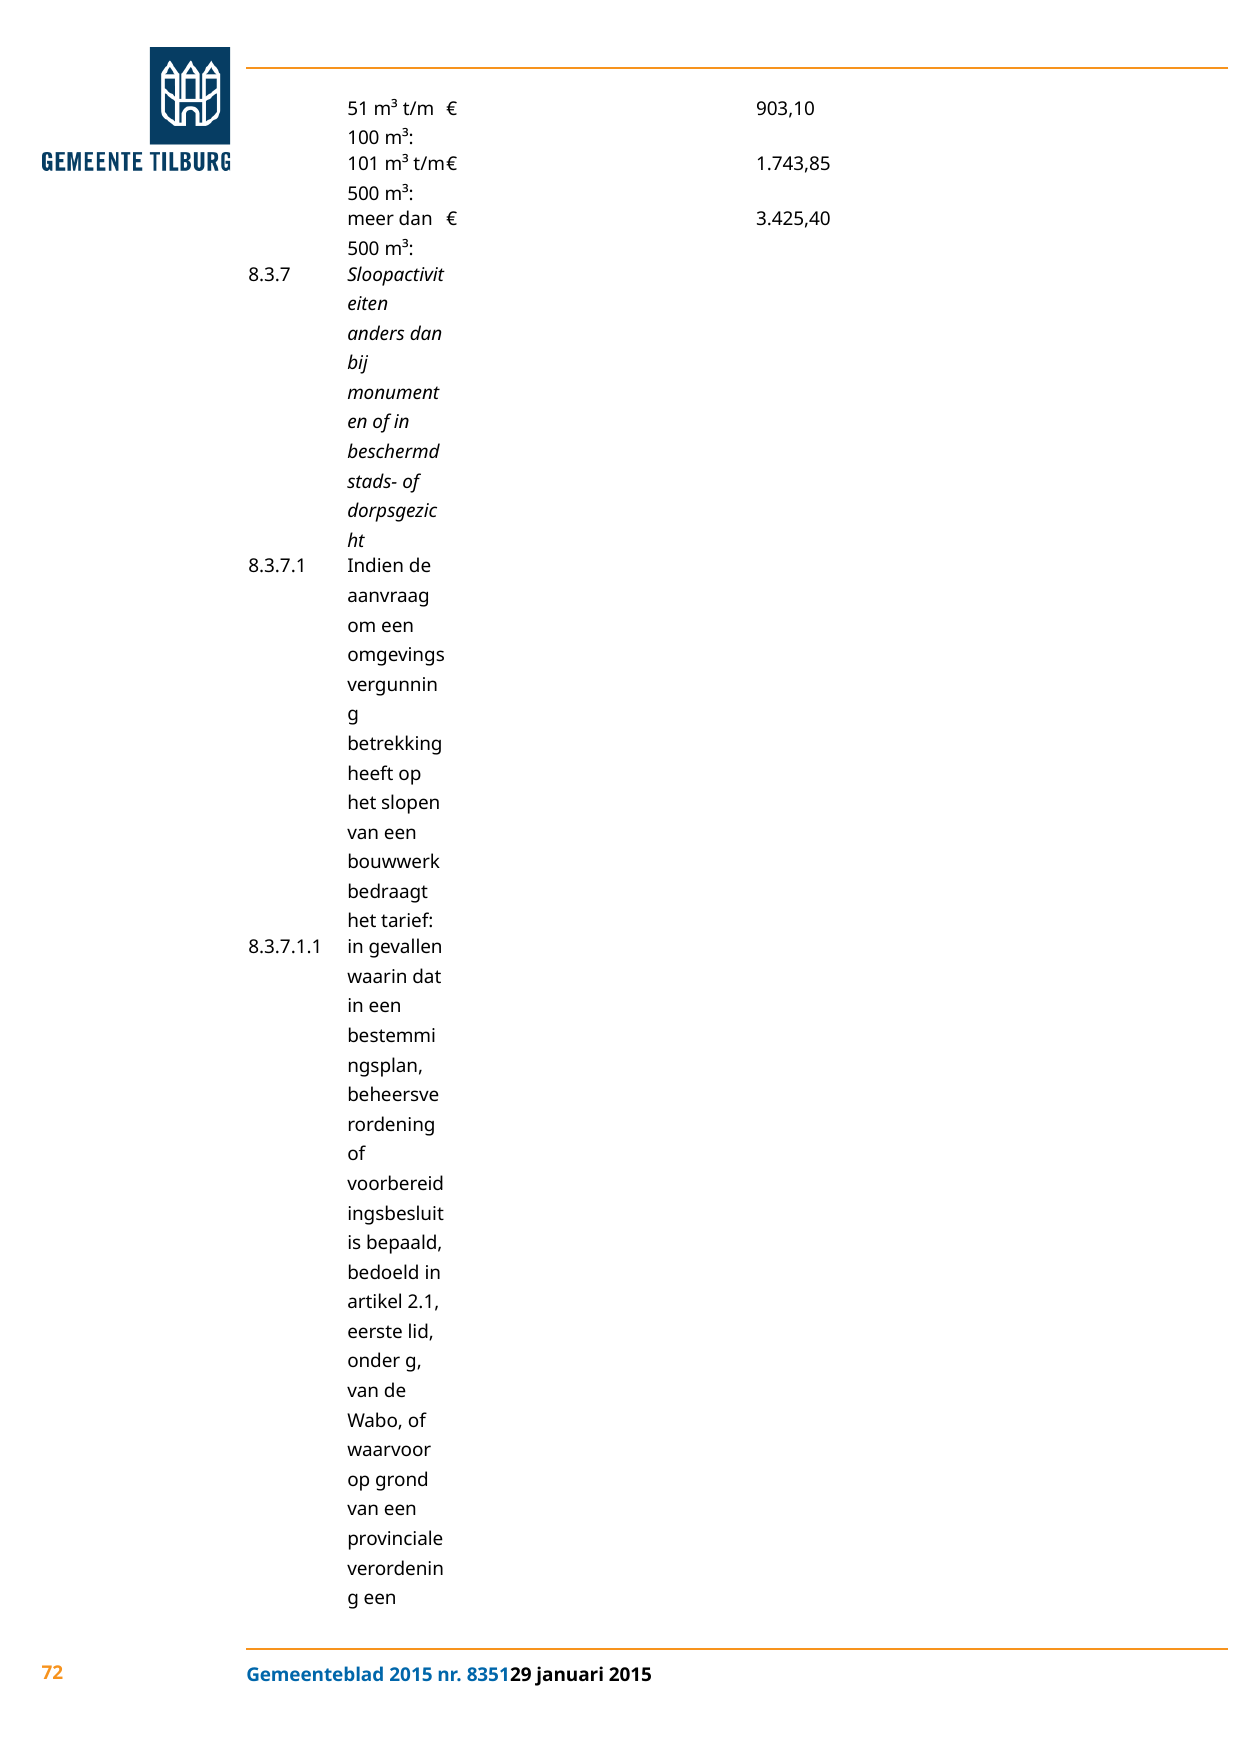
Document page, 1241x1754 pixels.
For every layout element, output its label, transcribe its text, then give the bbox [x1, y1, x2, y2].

table_cell € [446, 205, 756, 261]
table_cell [446, 261, 756, 553]
table_cell 8.3.7 [248, 261, 347, 553]
table_cell 8.3.7.1.1 [248, 934, 347, 1610]
table_cell € [446, 150, 756, 205]
table_cell [756, 934, 855, 1610]
table_cell Sloopactiviteiten anders dan bij monumenten of in beschermd stads- of dorpsgezicht [347, 261, 446, 553]
table_cell [248, 150, 347, 205]
table_cell € [446, 95, 756, 150]
table_cell 3.425,40 [756, 205, 855, 261]
table_cell [756, 261, 855, 553]
table_cell [446, 553, 756, 933]
table_cell 51 m³ t/m 100 m³: [347, 95, 446, 150]
picture [41, 47, 231, 172]
table_cell meer dan 500 m³: [347, 205, 446, 261]
table_cell in gevallen waarin dat in een bestemmingsplan, beheersverordening of voorbereidingsbesluit is bepaald, bedoeld in artikel 2.1, eerste lid, onder g, van de Wabo, of waarvoor op grond van een provinciale verordening een [347, 934, 446, 1610]
table_cell [756, 553, 855, 933]
table_cell Indien de aanvraag om een omgevingsvergunning betrekking heeft op het slopen van een bouwwerk bedraagt het tarief: [347, 553, 446, 933]
table_cell 8.3.7.1 [248, 553, 347, 933]
table_cell 101 m³ t/m 500 m³: [347, 150, 446, 205]
table_cell [446, 934, 756, 1610]
table_cell [248, 95, 347, 150]
table_cell [248, 205, 347, 261]
table_cell 1.743,85 [756, 150, 855, 205]
table_cell 903,10 [756, 95, 855, 150]
